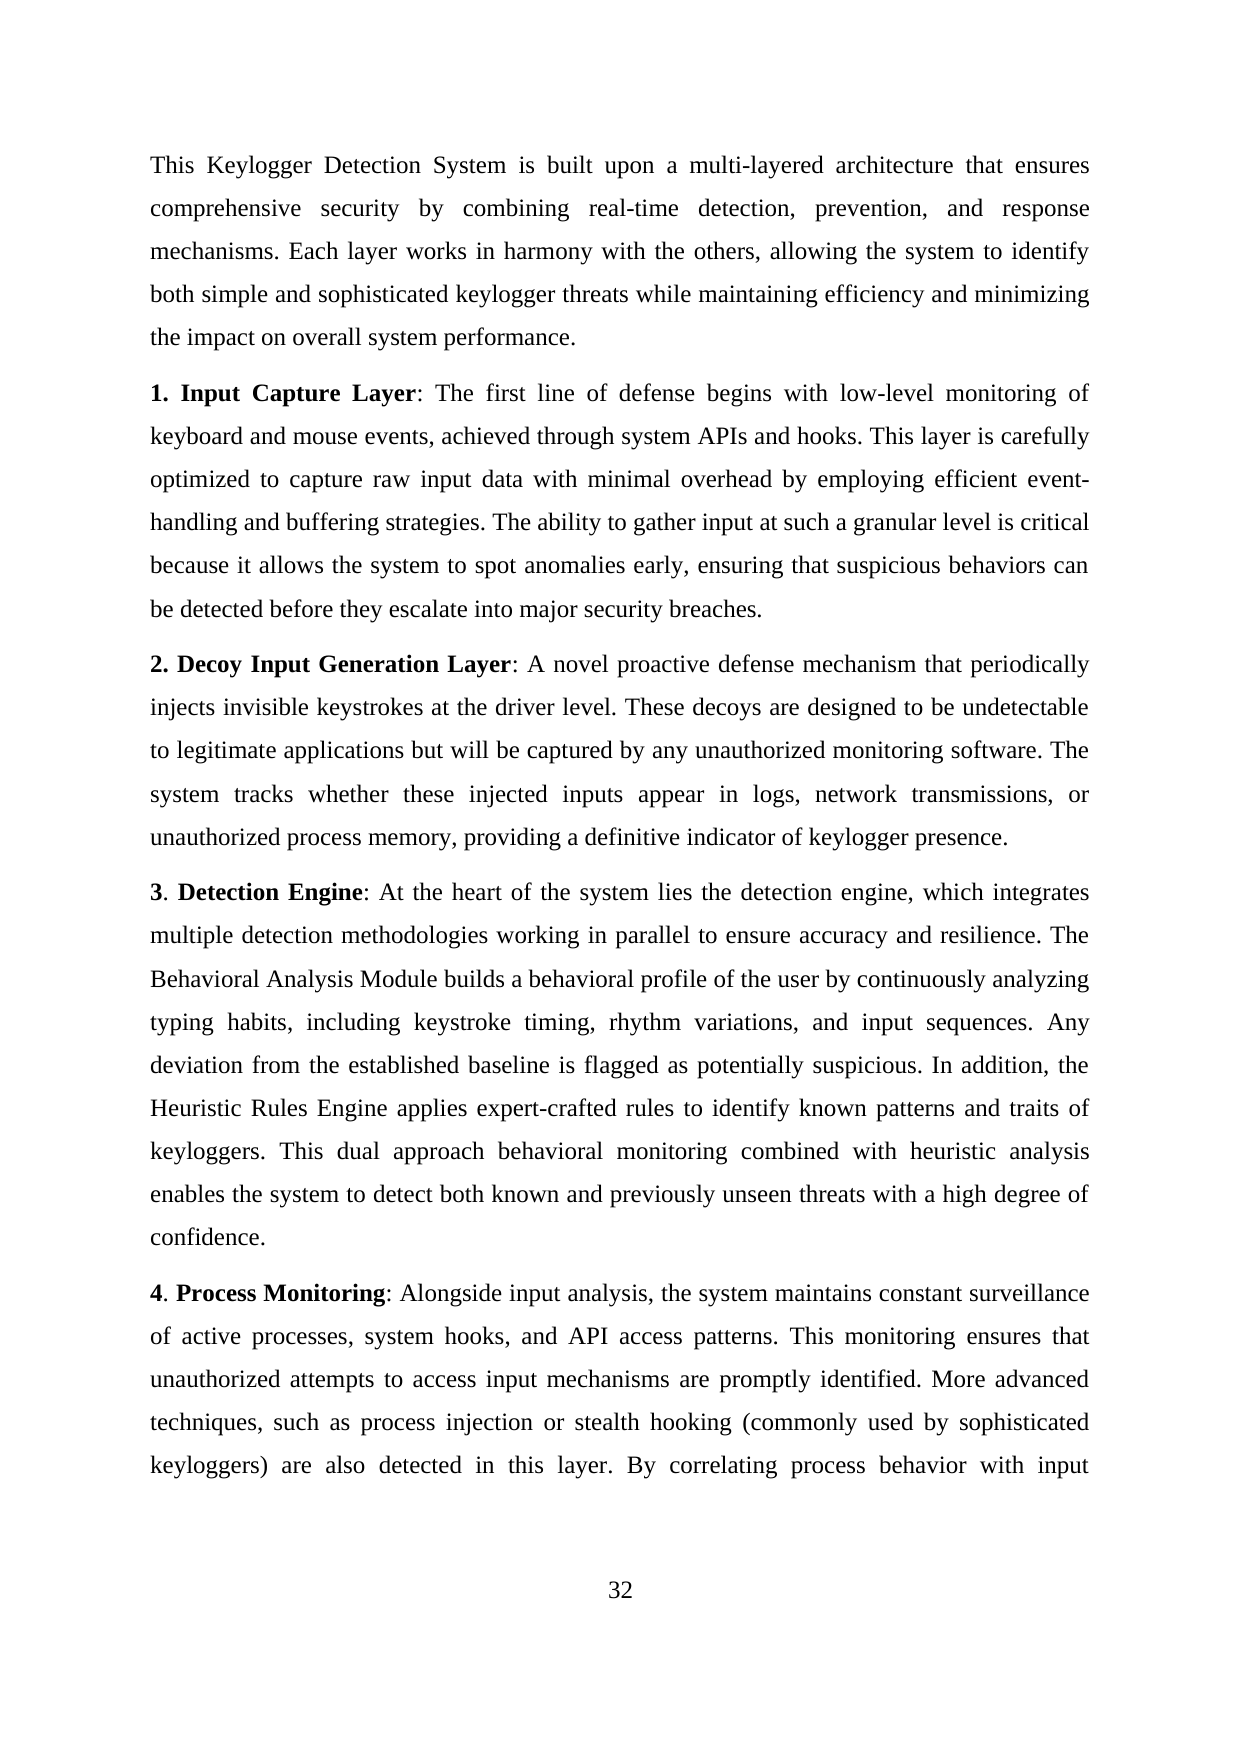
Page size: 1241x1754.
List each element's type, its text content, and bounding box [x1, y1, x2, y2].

text This Keylogger Detection System is built upon a multi-layered architecture that ensures comprehensive security by combining real-time detection, prevention, and response mechanisms. Each layer works in harmony with the others, allowing the system to identify both simple and sophisticated keylogger threats while maintaining efficiency and minimizing the impact on overall system performance. [150, 150, 1091, 351]
text 1. Input Capture Layer: The first line of defense begins with low-level monitoring of keyboard and mouse events, achieved through system APIs and hooks. This layer is carefully optimized to capture raw input data with minimal overhead by employing efficient event-handling and buffering strategies. The ability to gather input at such a granular level is critical because it allows the system to spot anomalies early, ensuring that suspicious behaviors can be detected before they escalate into major security breaches. [150, 378, 1091, 622]
text 3. Detection Engine: At the heart of the system lies the detection engine, which integrates multiple detection methodologies working in parallel to ensure accuracy and resilience. The Behavioral Analysis Module builds a behavioral profile of the user by continuously analyzing typing habits, including keystroke timing, rhythm variations, and input sequences. Any deviation from the established baseline is flagged as potentially suspicious. In addition, the Heuristic Rules Engine applies expert-crafted rules to identify known patterns and traits of keyloggers. This dual approach behavioral monitoring combined with heuristic analysis enables the system to detect both known and previously unseen threats with a high degree of confidence. [150, 877, 1091, 1251]
text 2. Decoy Input Generation Layer: A novel proactive defense mechanism that periodically injects invisible keystrokes at the driver level. These decoys are designed to be undetectable to legitimate applications but will be captured by any unauthorized monitoring software. The system tracks whether these injected inputs appear in logs, network transmissions, or unauthorized process memory, providing a definitive indicator of keylogger presence. [150, 649, 1091, 851]
text 4. Process Monitoring: Alongside input analysis, the system maintains constant surveillance of active processes, system hooks, and API access patterns. This monitoring ensures that unauthorized attempts to access input mechanisms are promptly identified. More advanced techniques, such as process injection or stealth hooking (commonly used by sophisticated keyloggers) are also detected in this layer. By correlating process behavior with input [150, 1278, 1091, 1479]
